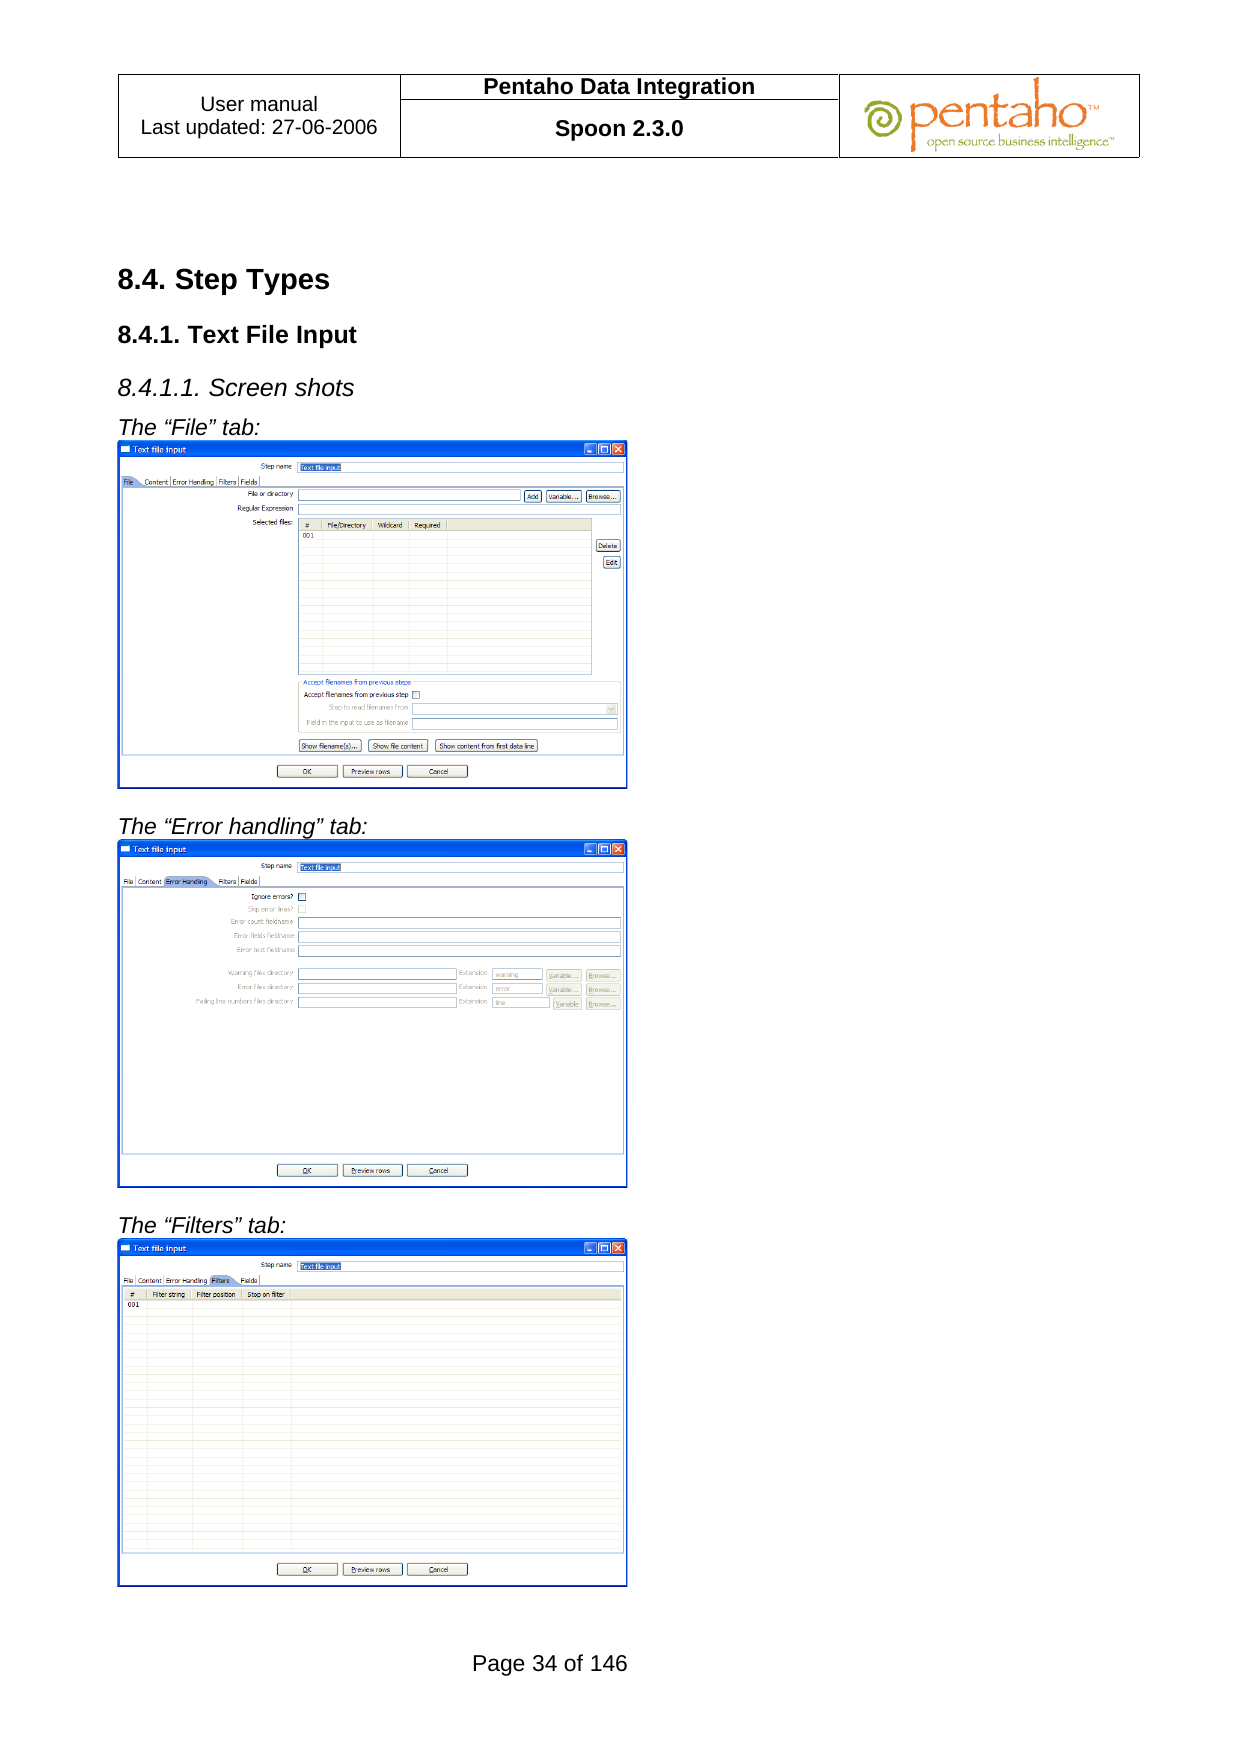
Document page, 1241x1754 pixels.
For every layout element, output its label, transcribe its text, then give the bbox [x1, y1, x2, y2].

text The “Filters” tab: [117, 1213, 1137, 1239]
subtitle Text File Input [117, 321, 1137, 349]
picture [117, 839, 628, 1188]
picture [117, 1238, 628, 1587]
picture [117, 440, 628, 789]
text The “Error handling” tab: [117, 814, 1137, 839]
text The “File” tab: [117, 414, 1137, 440]
subtitle Screen shots [117, 374, 1137, 402]
subtitle Step Types [117, 263, 1137, 296]
